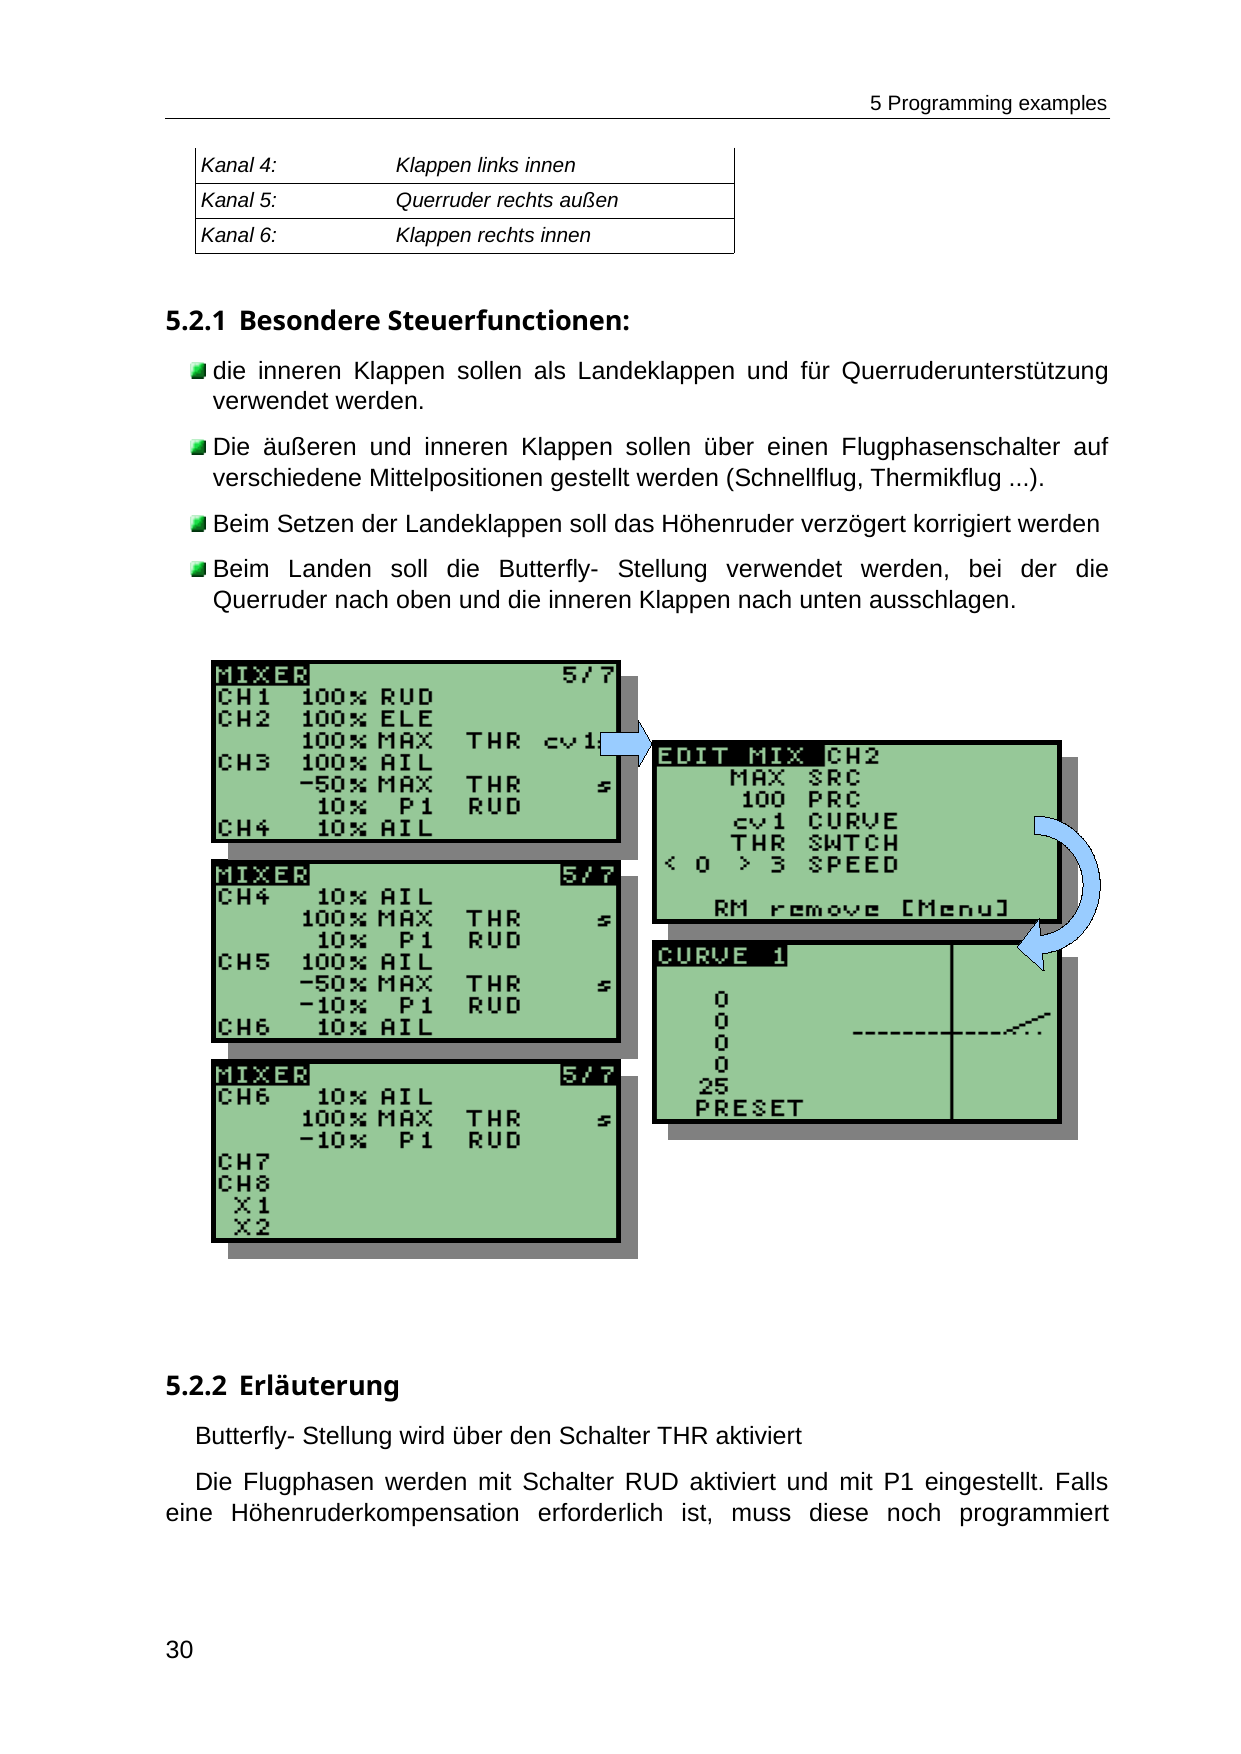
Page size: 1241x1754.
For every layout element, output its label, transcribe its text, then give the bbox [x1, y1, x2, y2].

table_cell Kanal 6: [196, 219, 390, 253]
picture [190, 362, 206, 379]
list Beim Setzen der Landeklappen soll das Höhenruder verzögert korrigiert werden [189, 509, 1110, 537]
picture [656, 745, 1057, 919]
picture [216, 1064, 617, 1238]
subtitle Erläuterung [165, 1367, 1110, 1404]
picture [216, 664, 617, 839]
picture [190, 439, 206, 455]
table_cell Klappen links innen [390, 148, 734, 183]
picture [190, 515, 206, 532]
table_cell Kanal 5: [196, 184, 390, 218]
text Die Flugphasen werden mit Schalter RUD aktiviert und mit P1 eingestellt. Falls eine Höhenruderkompensation erforderlich ist, muss diese noch programmiert [165, 1468, 1110, 1526]
list die inneren Klappen sollen als Landeklappen und für Querruderunterstützung verwendet werden. [189, 357, 1110, 415]
table_cell Kanal 4: [196, 148, 390, 183]
table_cell Klappen rechts innen [390, 219, 734, 253]
list Beim Landen soll die Butterfly- Stellung verwendet werden, bei der die Querruder nach oben und die inneren Klappen nach unten ausschlagen. [189, 555, 1110, 614]
picture [216, 864, 617, 1038]
picture [656, 945, 1057, 1119]
list Die äußeren und inneren Klappen sollen über einen Flugphasenschalter auf verschiedene Mittelpositionen gestellt werden (Schnellflug, Thermikflug ...). [189, 433, 1110, 492]
picture [190, 561, 206, 577]
table_cell Querruder rechts außen [390, 184, 734, 218]
text Butterfly- Stellung wird über den Schalter THR aktiviert [165, 1422, 1110, 1450]
subtitle Besondere Steuerfunctionen: [165, 301, 1110, 338]
